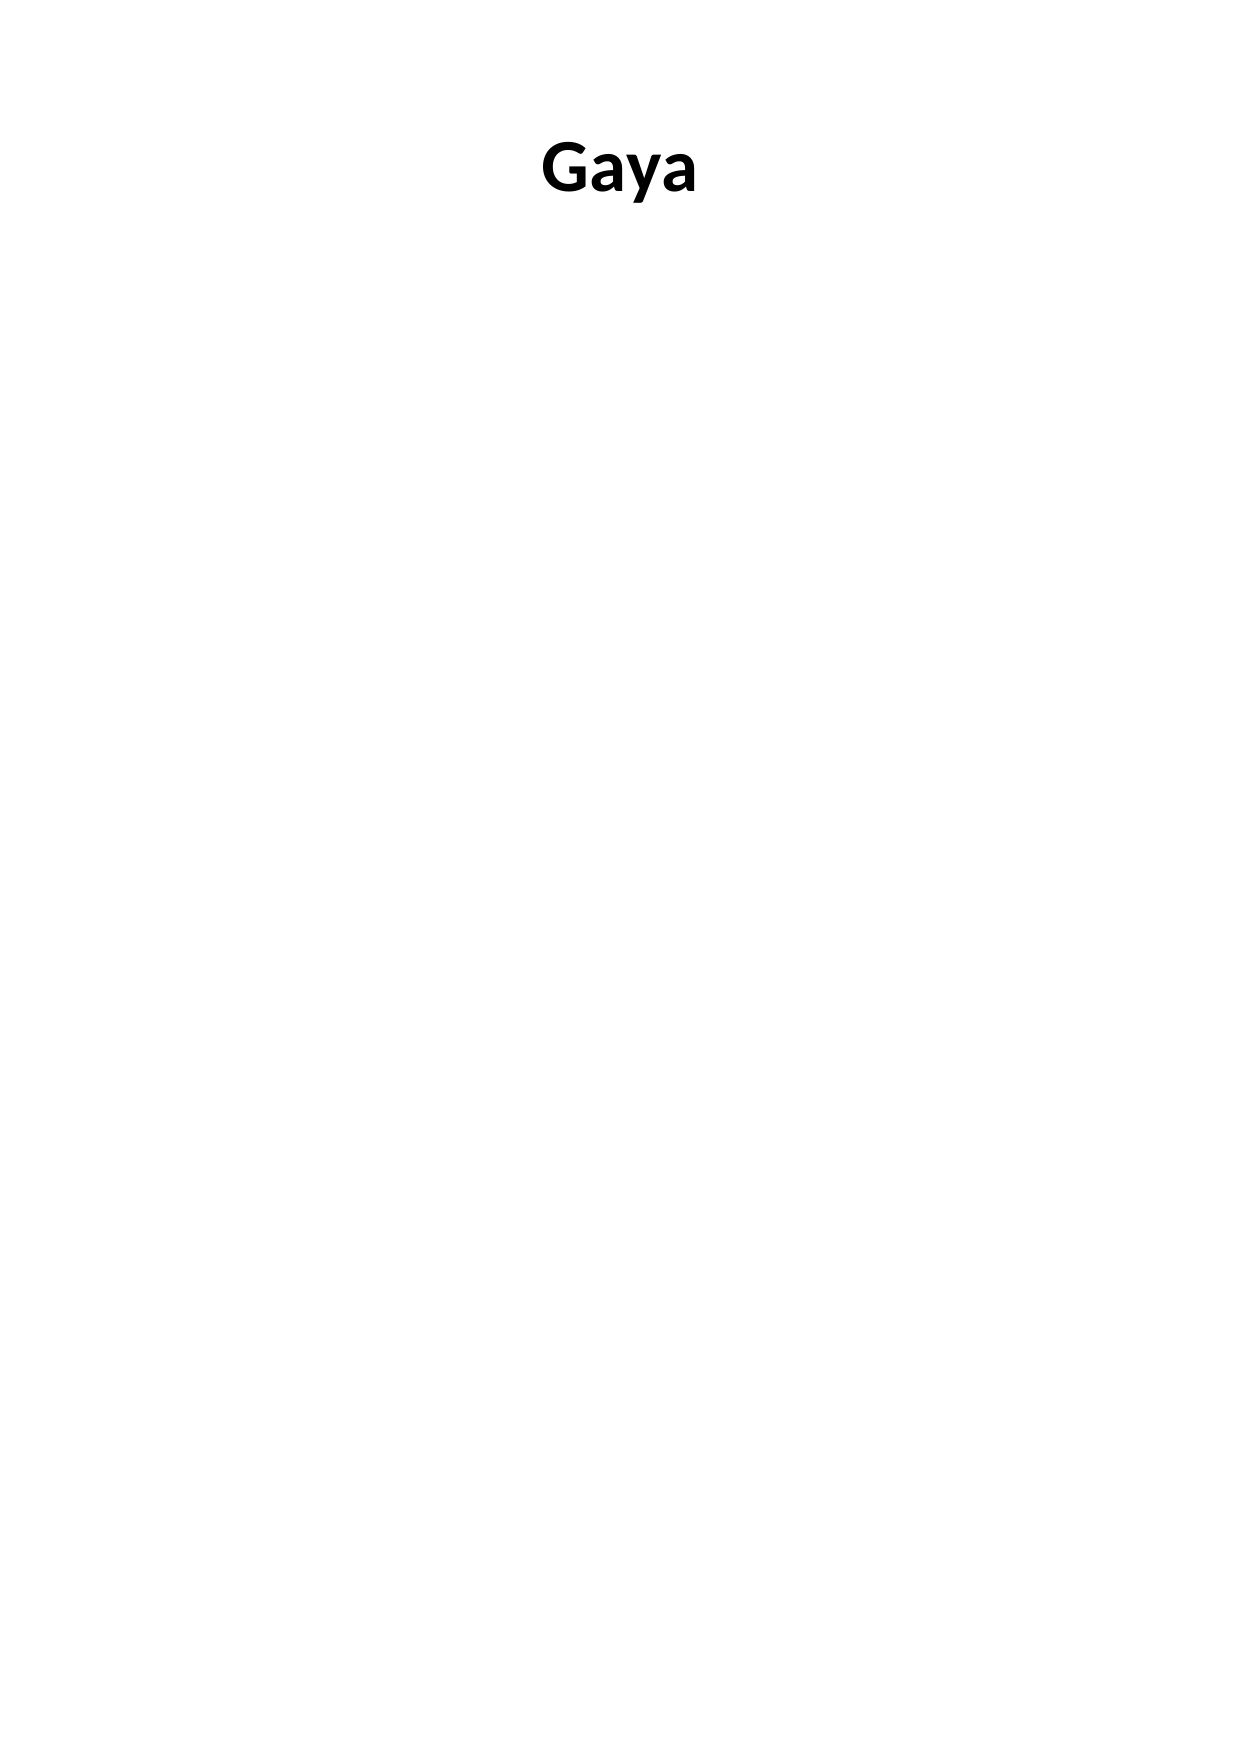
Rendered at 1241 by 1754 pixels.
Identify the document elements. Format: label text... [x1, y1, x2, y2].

text Gaya [118, 118, 1122, 210]
